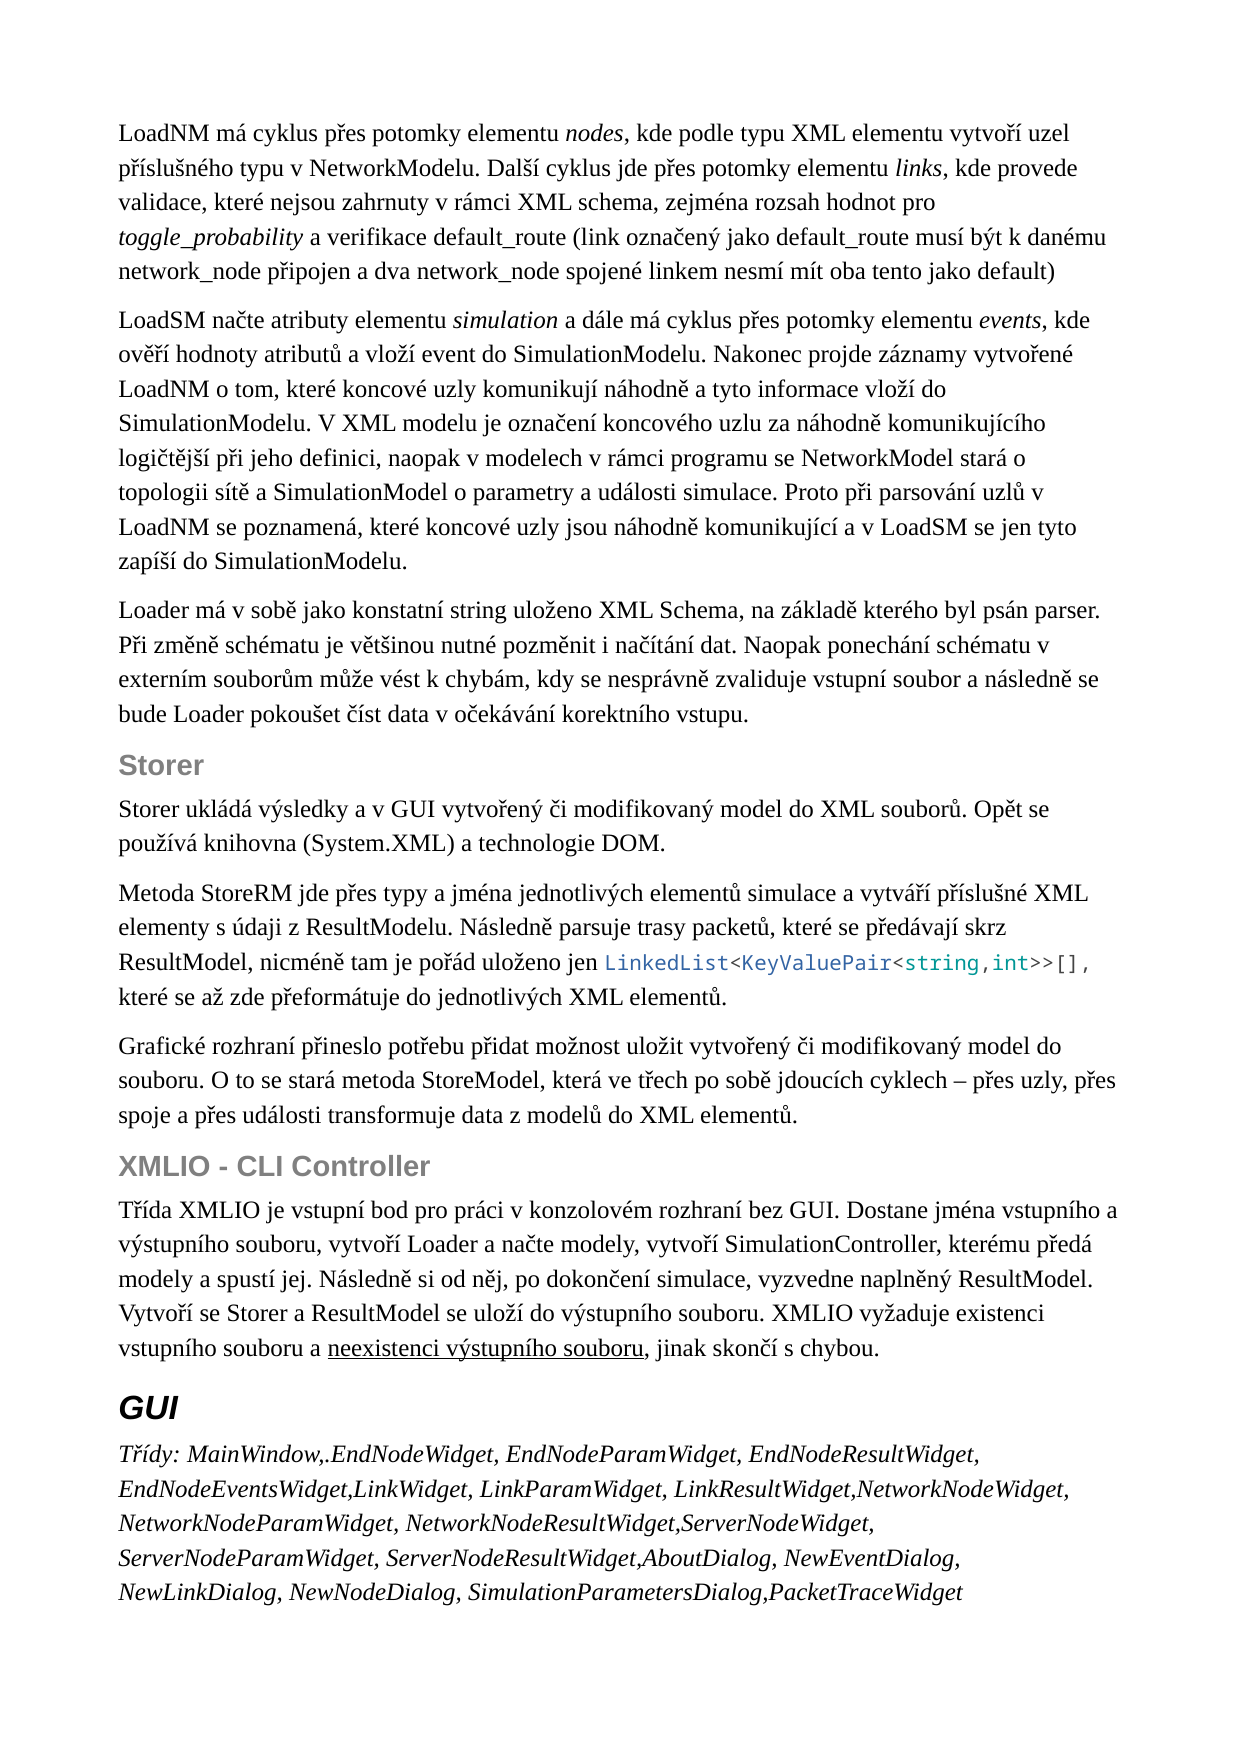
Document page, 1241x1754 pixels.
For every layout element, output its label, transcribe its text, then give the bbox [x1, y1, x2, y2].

subtitle XMLIO - CLI Controller [118, 1149, 1122, 1182]
text Třídy: MainWindow,.EndNodeWidget, EndNodeParamWidget, EndNodeResultWidget, EndNodeEventsWidget,LinkWidget, LinkParamWidget, LinkResultWidget,NetworkNodeWidget, NetworkNodeParamWidget, NetworkNodeResultWidget,ServerNodeWidget, ServerNodeParamWidget, ServerNodeResultWidget,AboutDialog, NewEventDialog, NewLinkDialog, NewNodeDialog, SimulationParametersDialog,PacketTraceWidget [118, 1439, 1122, 1606]
text LoadNM má cyklus přes potomky elementu nodes, kde podle typu XML elementu vytvoří uzel příslušného typu v NetworkModelu. Další cyklus jde přes potomky elementu links, kde provede validace, které nejsou zahrnuty v rámci XML schema, zejména rozsah hodnot pro toggle_probability a verifikace default_route (link označený jako default_route musí být k danému network_node připojen a dva network_node spojené linkem nesmí mít oba tento jako default) [118, 118, 1122, 285]
subtitle GUI [118, 1388, 1122, 1427]
subtitle Storer [118, 748, 1122, 782]
text Loader má v sobě jako konstatní string uloženo XML Schema, na základě kterého byl psán parser. Při změně schématu je většinou nutné pozměnit i načítání dat. Naopak ponechání schématu v externím souborům může vést k chybám, kdy se nesprávně zvaliduje vstupní soubor a následně se bude Loader pokoušet číst data v očekávání korektního vstupu. [118, 596, 1122, 728]
text Grafické rozhraní přineslo potřebu přidat možnost uložit vytvořený či modifikovaný model do souboru. O to se stará metoda StoreModel, která ve třech po sobě jdoucích cyklech – přes uzly, přes spoje a přes události transformuje data z modelů do XML elementů. [118, 1031, 1122, 1128]
text Storer ukládá výsledky a v GUI vytvořený či modifikovaný model do XML souborů. Opět se používá knihovna (System.XML) a technologie DOM. [118, 794, 1122, 857]
text Třída XMLIO je vstupní bod pro práci v konzolovém rozhraní bez GUI. Dostane jména vstupního a výstupního souboru, vytvoří Loader a načte modely, vytvoří SimulationController, kterému předá modely a spustí jej. Následně si od něj, po dokončení simulace, vyzvedne naplněný ResultModel. Vytvoří se Storer a ResultModel se uloží do výstupního souboru. XMLIO vyžaduje existenci vstupního souboru a neexistenci výstupního souboru, jinak skončí s chybou. [118, 1195, 1122, 1362]
text LoadSM načte atributy elementu simulation a dále má cyklus přes potomky elementu events, kde ověří hodnoty atributů a vloží event do SimulationModelu. Nakonec projde záznamy vytvořené LoadNM o tom, které koncové uzly komunikují náhodně a tyto informace vloží do SimulationModelu. V XML modelu je označení koncového uzlu za náhodně komunikujícího logičtější při jeho definici, naopak v modelech v rámci programu se NetworkModel stará o topologii sítě a SimulationModel o parametry a události simulace. Proto při parsování uzlů v LoadNM se poznamená, které koncové uzly jsou náhodně komunikující a v LoadSM se jen tyto zapíší do SimulationModelu. [118, 305, 1122, 575]
text Metoda StoreRM jde přes typy a jména jednotlivých elementů simulace a vytváří příslušné XML elementy s údaji z ResultModelu. Následně parsuje trasy packetů, které se předávají skrz ResultModel, nicméně tam je pořád uloženo jen LinkedList<KeyValuePair<string,int>>[], které se až zde přeformátuje do jednotlivých XML elementů. [118, 878, 1122, 1011]
